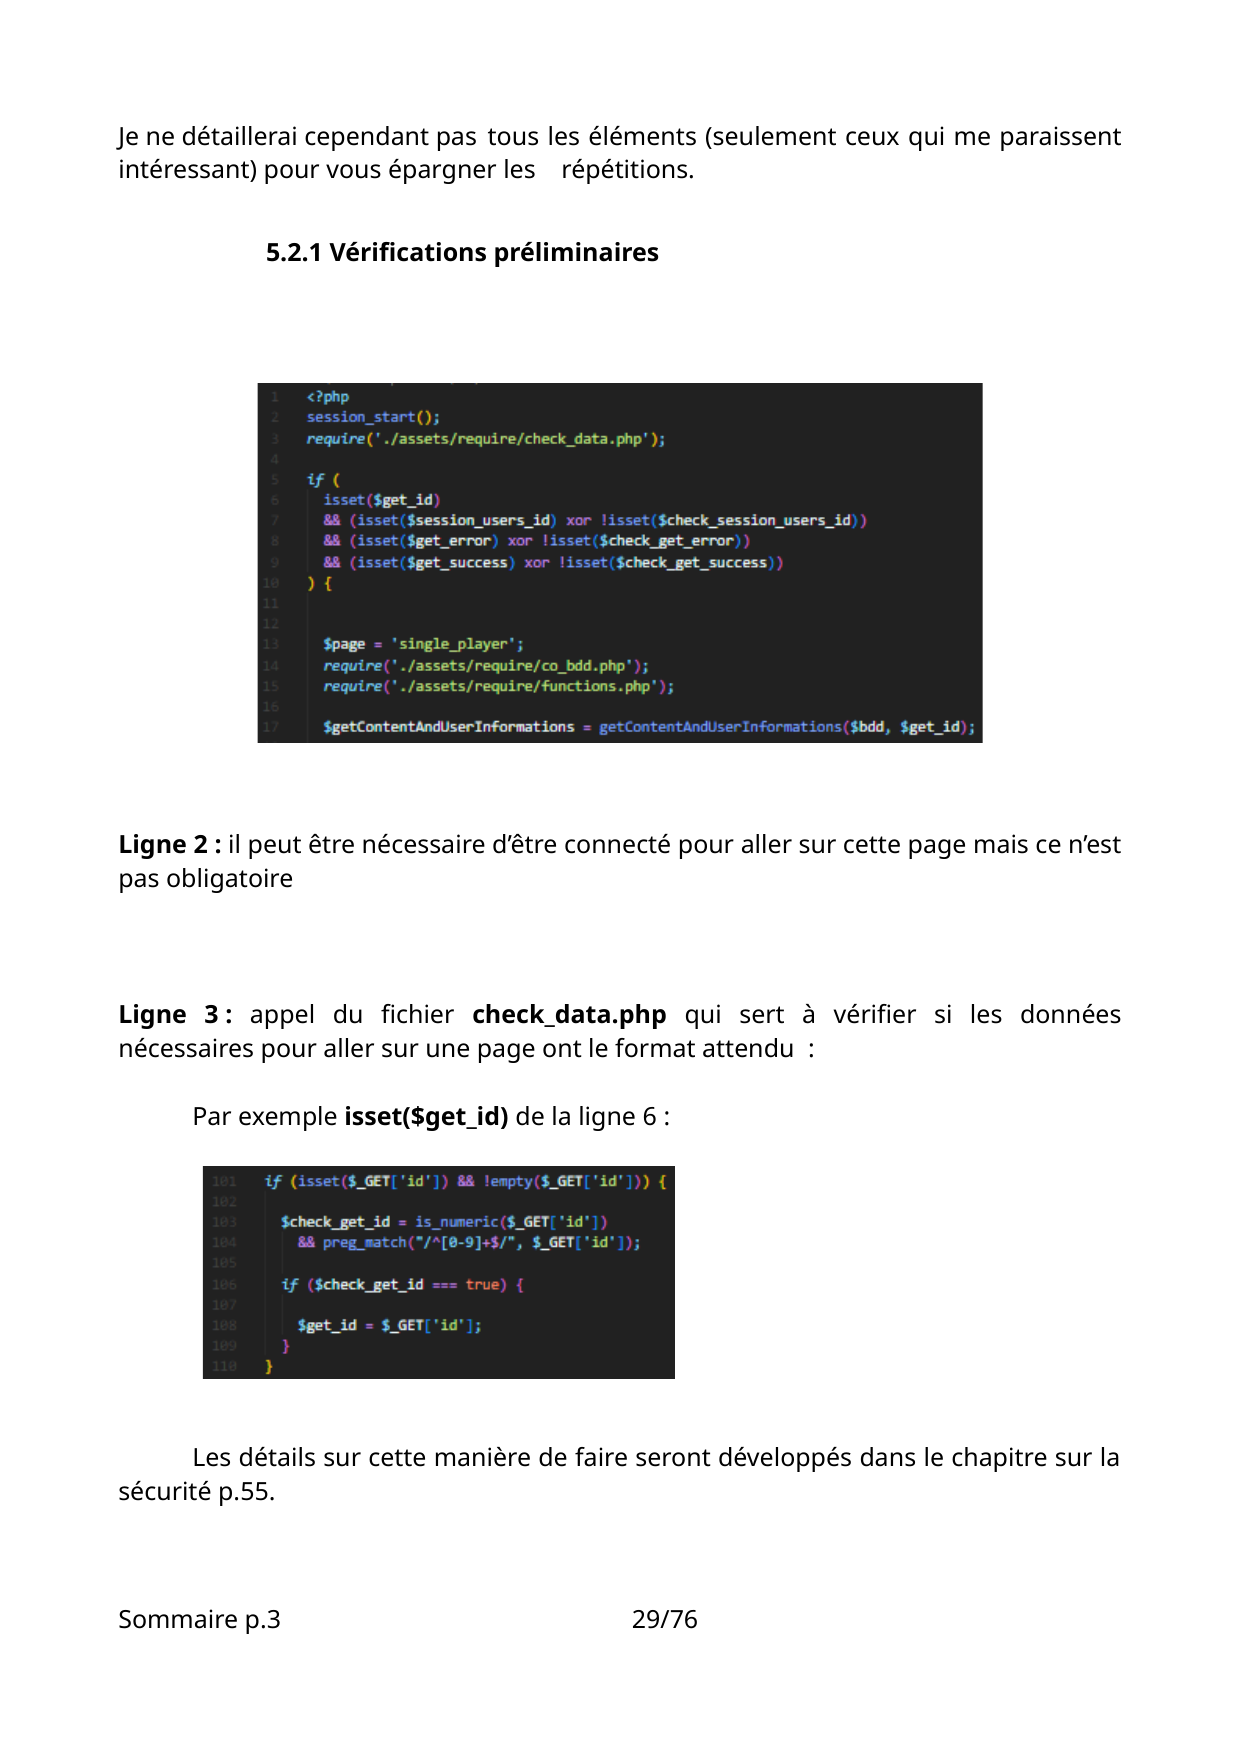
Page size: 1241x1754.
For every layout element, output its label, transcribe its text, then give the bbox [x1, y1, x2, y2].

text Les détails sur cette manière de faire seront développés dans le chapitre sur la sécurité p.46. [118, 1439, 1122, 1508]
text Par exemple isset($get_id) de la ligne 6 : [118, 1099, 1122, 1133]
text Ligne 3 : appel du fichier check_data.php qui sert à vérifier si les données nécessaires pour aller sur une page ont le format attendu : [118, 997, 1122, 1065]
subtitle 5.2.1 Vérifications préliminaires [118, 235, 1122, 269]
text Je ne détaillerai cependant pas tous les éléments (seulement ceux qui me paraissent intéressant) pour vous épargner les répétitions. [118, 118, 1122, 186]
text Ligne 2 : il peut être nécessaire d’être connecté pour aller sur cette page mais ce n’est pas obligatoire [118, 826, 1122, 894]
picture [257, 383, 983, 743]
picture [202, 1166, 675, 1379]
